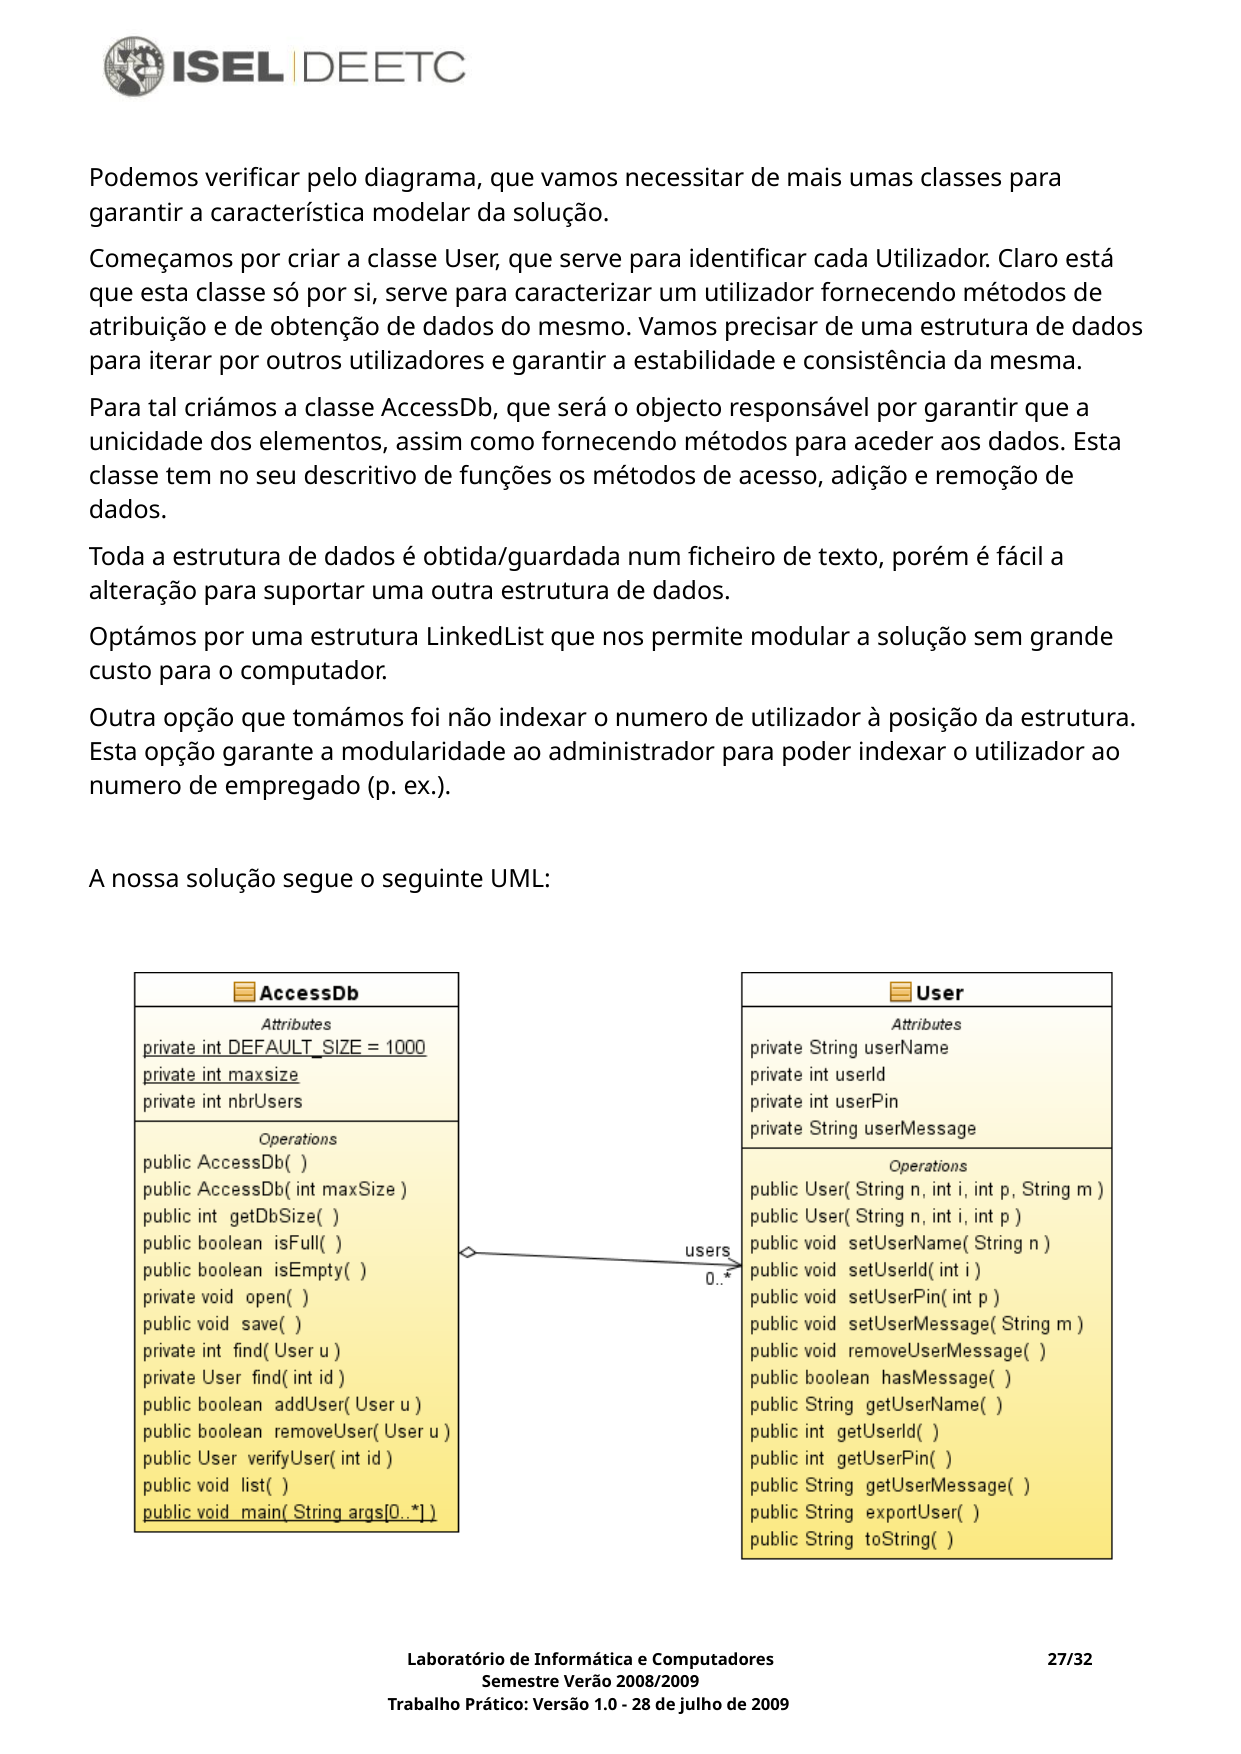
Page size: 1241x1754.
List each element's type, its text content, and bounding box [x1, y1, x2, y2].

picture [94, 21, 496, 122]
text Podemos verificar pelo diagrama, que vamos necessitar de mais umas classes para garantir a característica modelar da solução. [88, 160, 1152, 228]
text Toda a estrutura de dados é obtida/guardada num ficheiro de texto, porém é fácil a alteração para suportar uma outra estrutura de dados. [88, 538, 1152, 606]
text A nossa solução segue o seguinte UML: [88, 861, 1152, 895]
text Outra opção que tomámos foi não indexar o numero de utilizador à posição da estrutura. Esta opção garante a modularidade ao administrador para poder indexar o utilizador ao numero de empregado (p. ex.). [88, 699, 1152, 802]
text Optámos por uma estrutura LinkedList que nos permite modular a solução sem grande custo para o computador. [88, 619, 1152, 687]
text Para tal criámos a classe AccessDb, que será o objecto responsável por garantir que a unicidade dos elementos, assim como fornecendo métodos para aceder aos dados. Esta classe tem no seu descritivo de funções os métodos de acesso, adição e remoção de dados. [88, 389, 1152, 526]
text Começamos por criar a classe User, que serve para identificar cada Utilizador. Claro está que esta classe só por si, serve para caracterizar um utilizador fornecendo métodos de atribuição e de obtenção de dados do mesmo. Vamos precisar de uma estrutura de dados para iterar por outros utilizadores e garantir a estabilidade e consistência da mesma. [88, 241, 1152, 377]
picture [127, 972, 1123, 1564]
